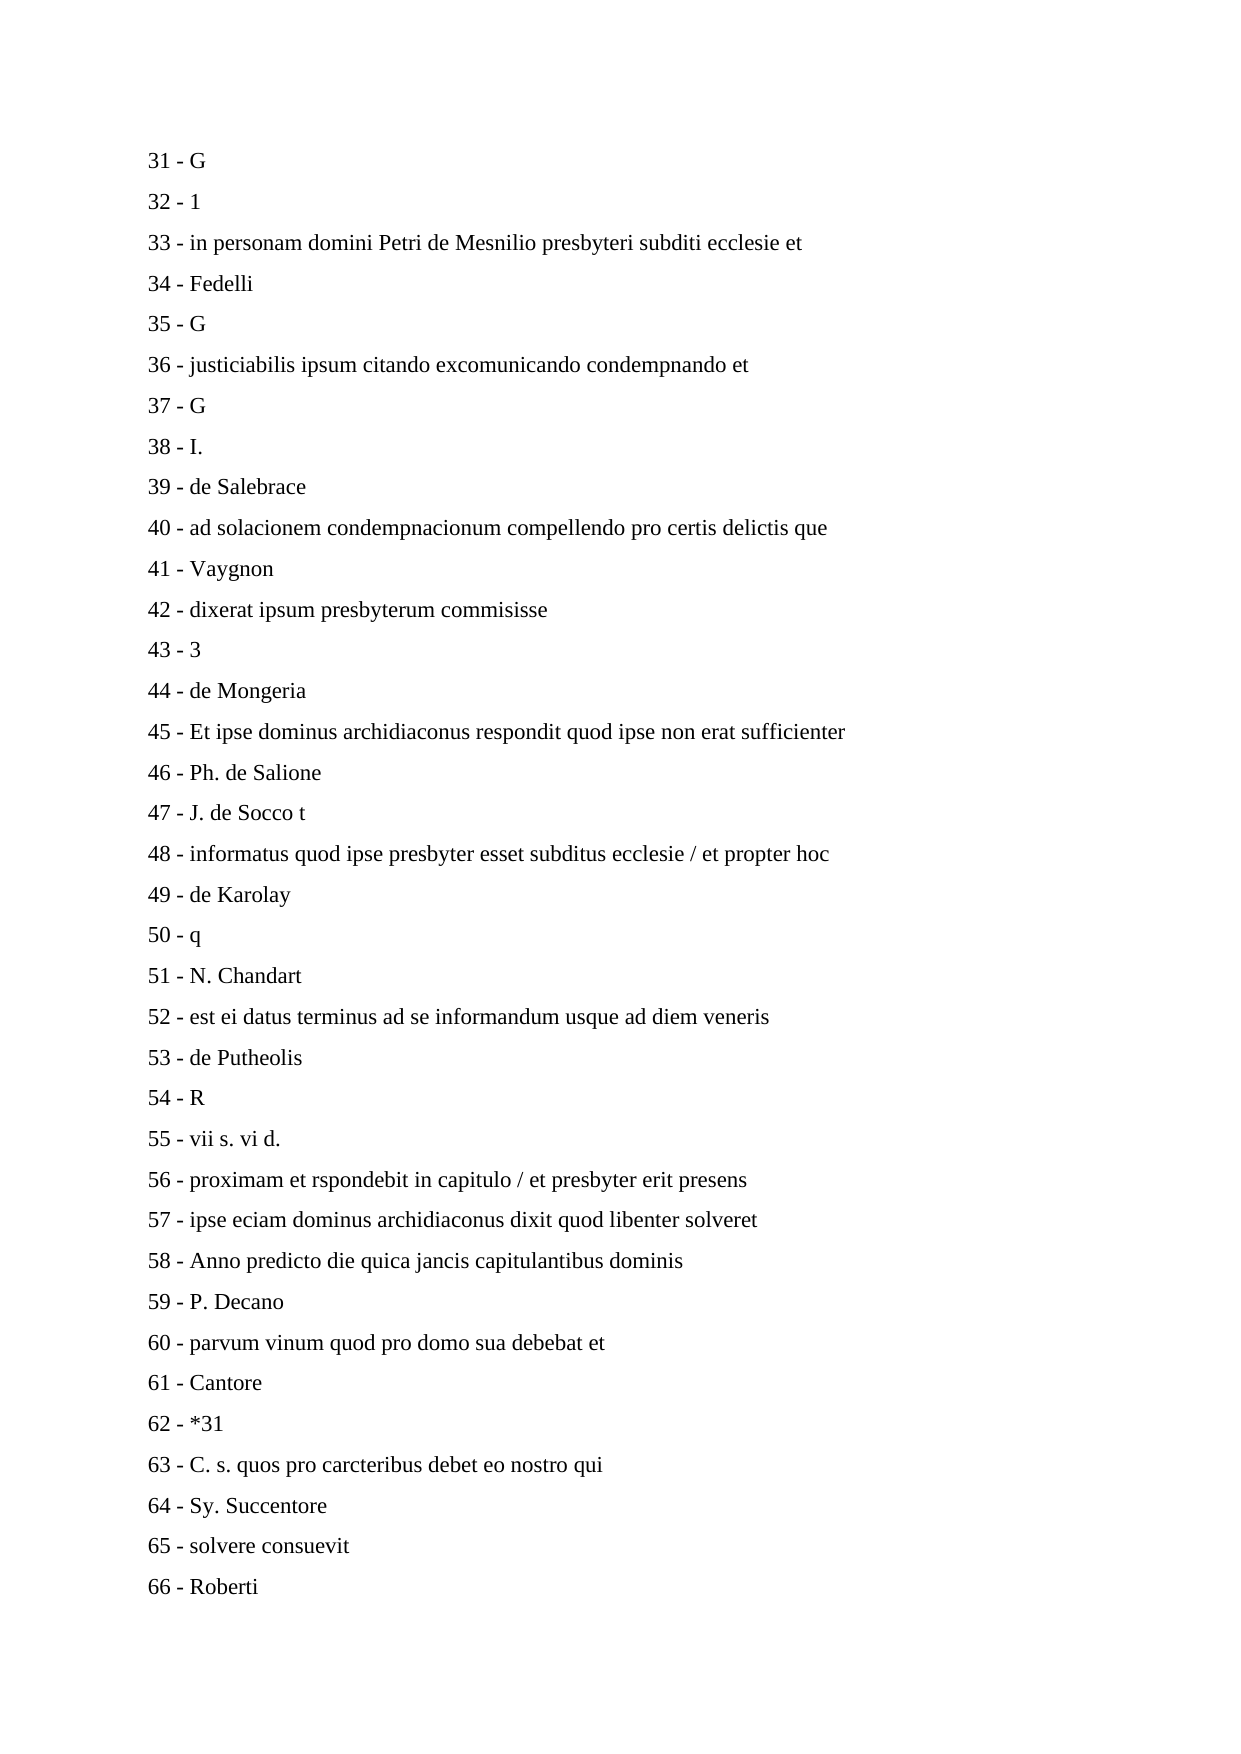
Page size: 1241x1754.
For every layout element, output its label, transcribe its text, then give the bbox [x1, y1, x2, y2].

text 55 - vii s. vi d. [148, 1125, 1093, 1151]
text 59 - P. Decano [148, 1288, 1093, 1314]
text 50 - q [148, 921, 1093, 948]
text 64 - Sy. Succentore [148, 1492, 1093, 1518]
text 56 - proximam et rspondebit in capitulo / et presbyter erit presens [148, 1166, 1093, 1192]
text 63 - C. s. quos pro carcteribus debet eo nostro qui [148, 1451, 1093, 1477]
text 36 - justiciabilis ipsum citando excomunicando condempnando et [148, 351, 1093, 378]
text 61 - Cantore [148, 1369, 1093, 1396]
text 38 - I. [148, 433, 1093, 459]
text 41 - Vaygnon [148, 555, 1093, 581]
text 39 - de Salebrace [148, 473, 1093, 500]
text 49 - de Karolay [148, 881, 1093, 907]
text 31 - G [148, 148, 1093, 174]
text 48 - informatus quod ipse presbyter esset subditus ecclesie / et propter hoc [148, 840, 1093, 866]
text 54 - R [148, 1084, 1093, 1111]
text 51 - N. Chandart [148, 962, 1093, 988]
text 45 - Et ipse dominus archidiaconus respondit quod ipse non erat sufficienter [148, 718, 1093, 744]
text 53 - de Putheolis [148, 1044, 1093, 1070]
text 46 - Ph. de Salione [148, 758, 1093, 785]
text 42 - dixerat ipsum presbyterum commisisse [148, 596, 1093, 622]
text 65 - solvere consuevit [148, 1532, 1093, 1559]
text 58 - Anno predicto die quica jancis capitulantibus dominis [148, 1247, 1093, 1274]
text 44 - de Mongeria [148, 677, 1093, 703]
text 33 - in personam domini Petri de Mesnilio presbyteri subditi ecclesie et [148, 229, 1093, 255]
text 60 - parvum vinum quod pro domo sua debebat et [148, 1329, 1093, 1355]
text 43 - 3 [148, 636, 1093, 663]
text 66 - Roberti [148, 1573, 1093, 1599]
text 34 - Fedelli [148, 270, 1093, 296]
text 47 - J. de Socco t [148, 799, 1093, 826]
text 57 - ipse eciam dominus archidiaconus dixit quod libenter solveret [148, 1207, 1093, 1233]
text 37 - G [148, 392, 1093, 418]
text 62 - *31 [148, 1410, 1093, 1437]
text 35 - G [148, 311, 1093, 337]
text 52 - est ei datus terminus ad se informandum usque ad diem veneris [148, 1003, 1093, 1029]
text 40 - ad solacionem condempnacionum compellendo pro certis delictis que [148, 514, 1093, 541]
text 32 - 1 [148, 188, 1093, 215]
